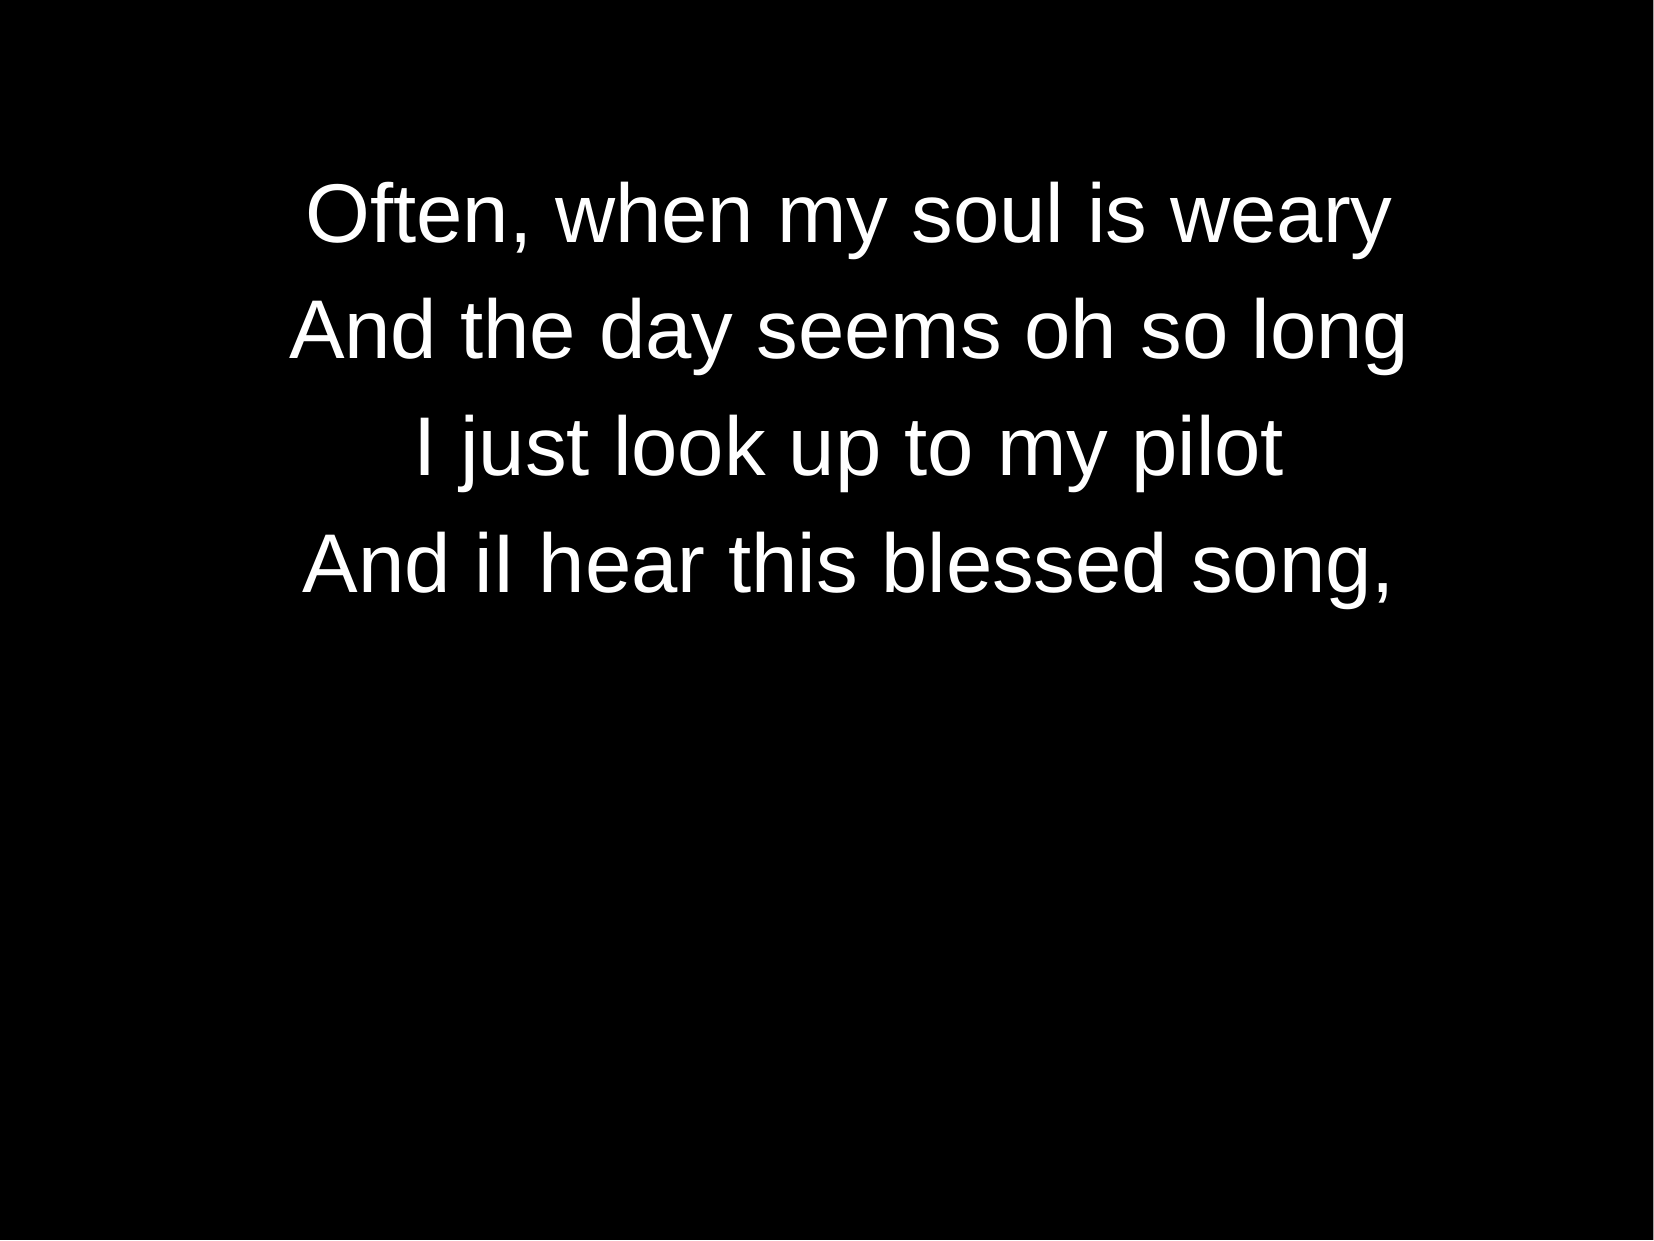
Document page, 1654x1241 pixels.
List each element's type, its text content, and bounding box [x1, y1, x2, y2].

list Often, when my soul is weary And the day seems oh so long I just look up to my pilot And iI hear this blessed song, [96, 151, 1585, 970]
